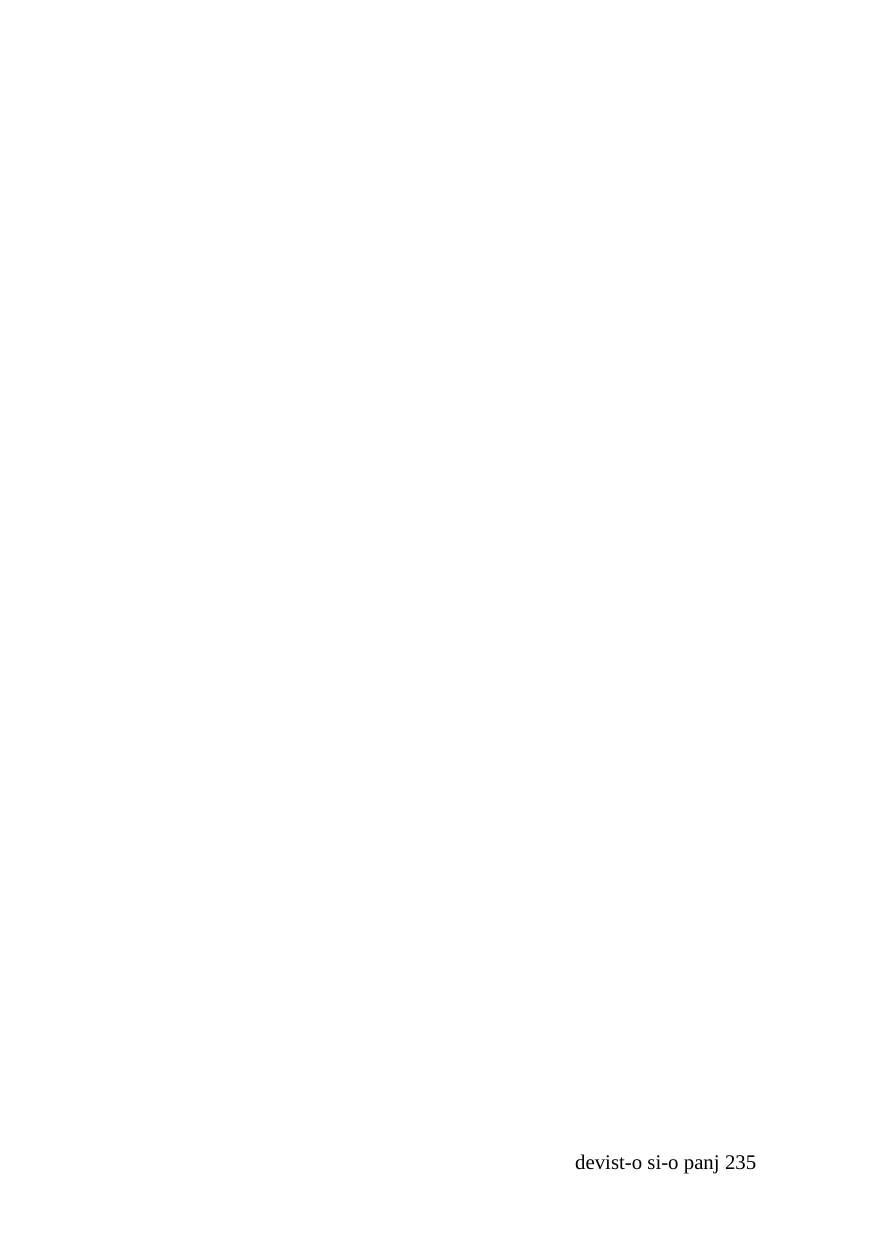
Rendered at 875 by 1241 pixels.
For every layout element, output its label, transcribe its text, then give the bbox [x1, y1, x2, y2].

text devist-o si-o panj 235 [118, 1150, 756, 1174]
